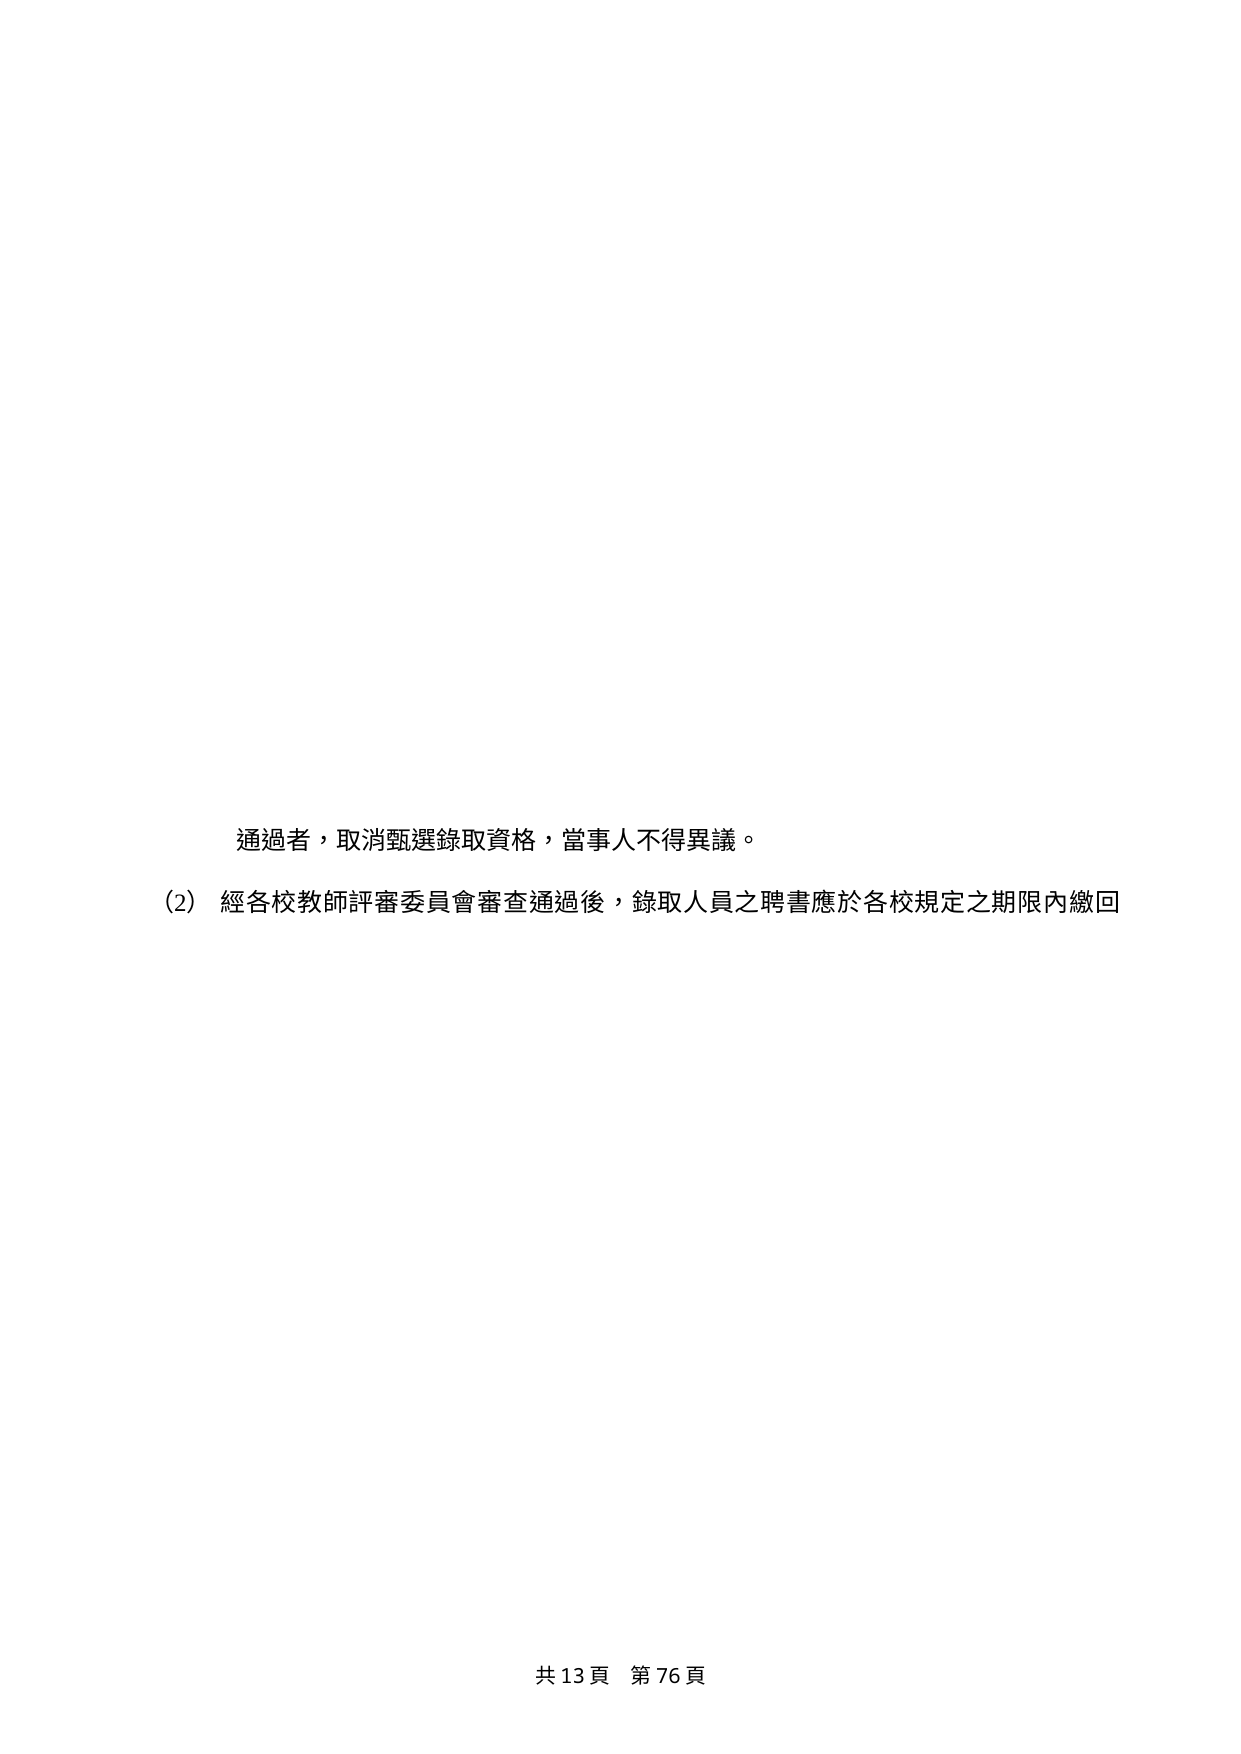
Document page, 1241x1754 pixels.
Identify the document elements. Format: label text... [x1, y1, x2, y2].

list 通過者，取消甄選錄取資格，當事人不得異議。 [149, 797, 1122, 859]
list 經各校教師評審委員會審查通過後，錄取人員之聘書應於各校規定之期限內繳回 [149, 859, 1122, 922]
